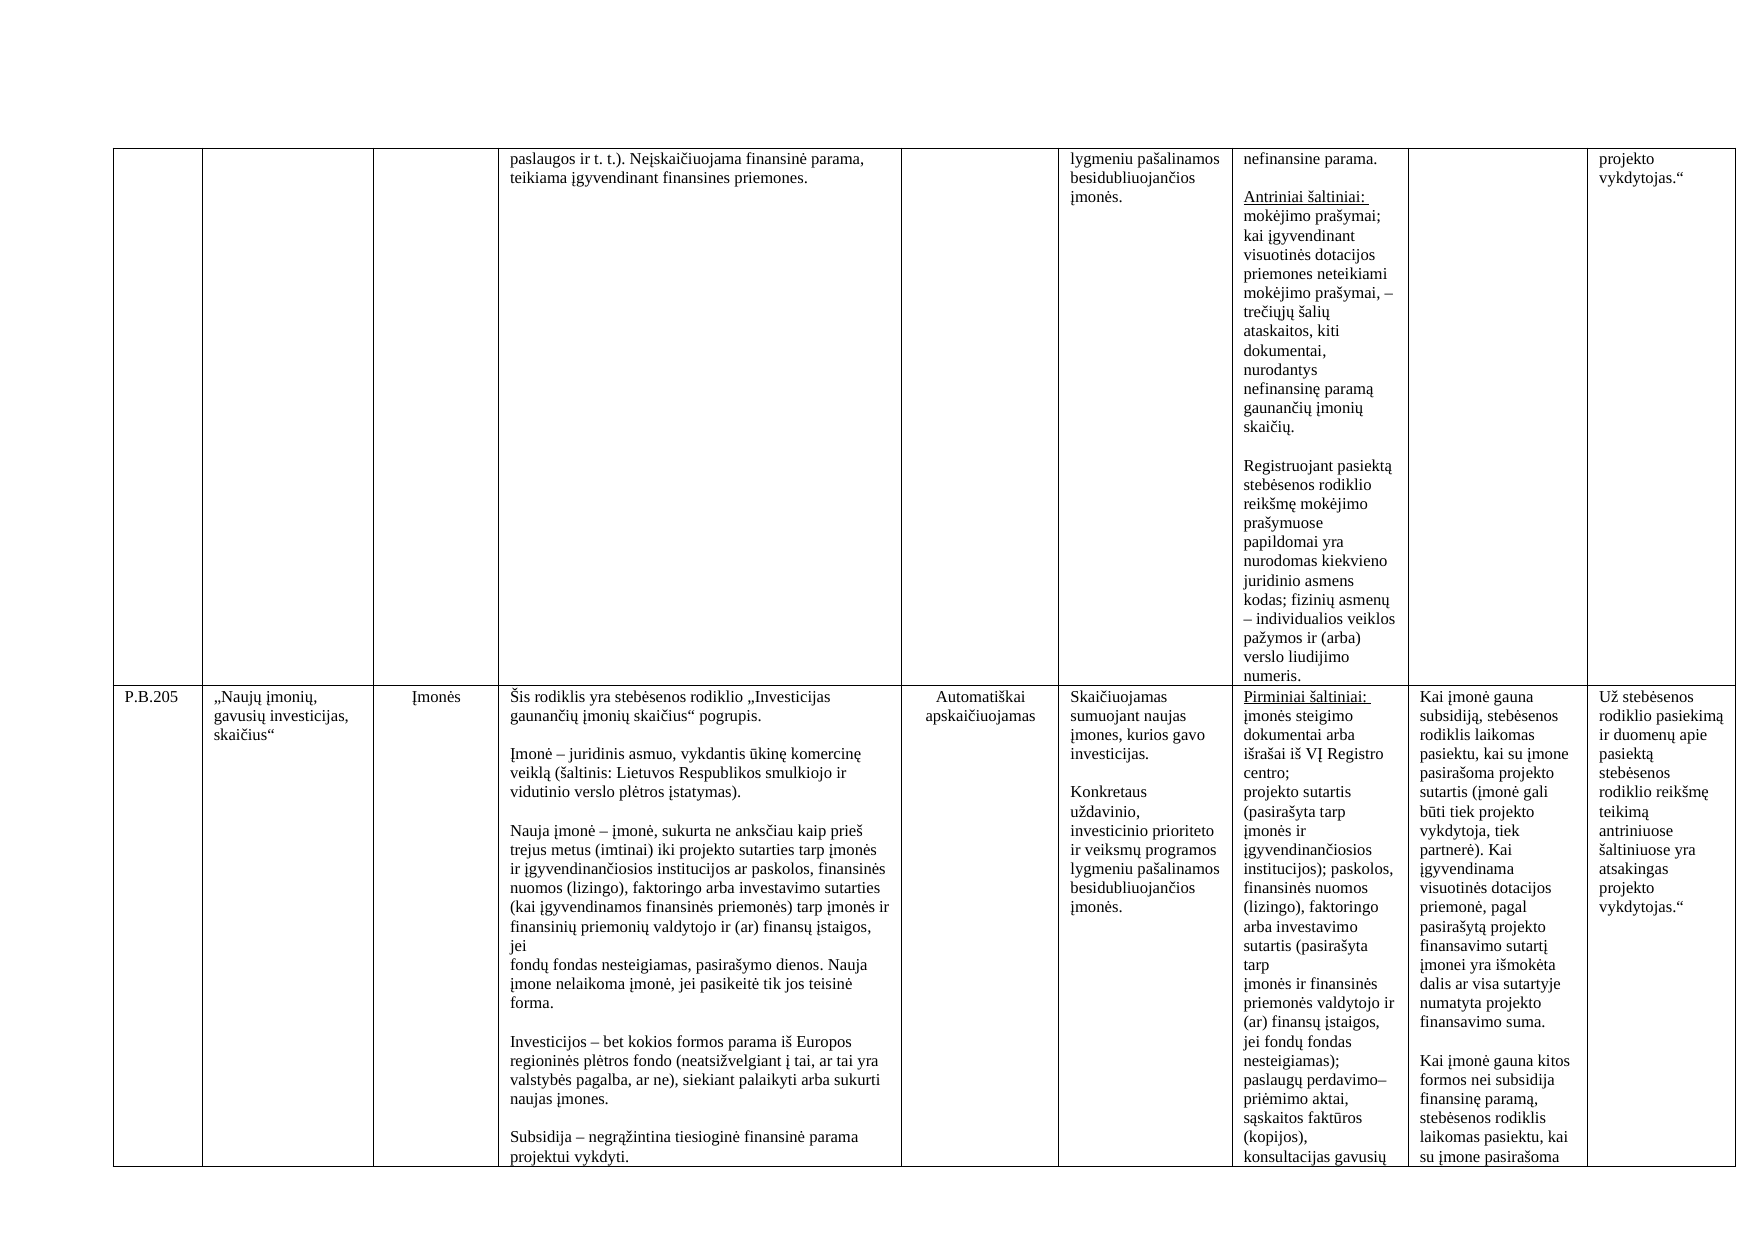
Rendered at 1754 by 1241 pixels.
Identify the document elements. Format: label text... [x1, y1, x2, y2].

table_cell lygmeniu pašalinamos besidubliuojančios įmonės. [1059, 149, 1232, 685]
table_cell [203, 149, 373, 685]
table_cell projekto vykdytojas.“ [1588, 149, 1735, 685]
table_cell [902, 149, 1058, 685]
table_cell nefinansine parama. Antriniai šaltiniai: mokėjimo prašymai; kai įgyvendinant visuotinės dotacijos priemones neteikiami mokėjimo prašymai, – trečiųjų šalių ataskaitos, kiti dokumentai, nurodantys nefinansinę paramą gaunančių įmonių skaičių. Registruojant pasiektą stebėsenos rodiklio reikšmę mokėjimo prašymuose papildomai yra nurodomas kiekvieno juridinio asmens kodas; fizinių asmenų – individualios veiklos pažymos ir (arba) verslo liudijimo numeris. [1233, 149, 1408, 685]
table_cell Šis rodiklis yra stebėsenos rodiklio „Investicijas gaunančių įmonių skaičius“ pogrupis. Įmonė – juridinis asmuo, vykdantis ūkinę komercinę veiklą (šaltinis: Lietuvos Respublikos smulkiojo ir vidutinio verslo plėtros įstatymas). Nauja įmonė – įmonė, sukurta ne anksčiau kaip prieš trejus metus (imtinai) iki projekto sutarties tarp įmonės ir įgyvendinančiosios institucijos ar paskolos, finansinės nuomos (lizingo), faktoringo arba investavimo sutarties (kai įgyvendinamos finansinės priemonės) tarp įmonės ir finansinių priemonių valdytojo ir (ar) finansų įstaigos, jei fondų fondas nesteigiamas, pasirašymo dienos. Nauja įmone nelaikoma įmonė, jei pasikeitė tik jos teisinė forma. Investicijos – bet kokios formos parama iš Europos regioninės plėtros fondo (neatsižvelgiant į tai, ar tai yra valstybės pagalba, ar ne), siekiant palaikyti arba sukurti naujas įmones. Subsidija – negrąžintina tiesioginė finansinė parama projektui vykdyti. [499, 686, 901, 1166]
table_cell paslaugos ir t. t.). Neįskaičiuojama finansinė parama, teikiama įgyvendinant finansines priemones. [499, 149, 901, 685]
table_cell [374, 149, 498, 685]
table_cell Automatiškai apskaičiuojamas [902, 686, 1058, 1166]
table_cell Skaičiuojamas sumuojant naujas įmones, kurios gavo investicijas. Konkretaus uždavinio, investicinio prioriteto ir veiksmų programos lygmeniu pašalinamos besidubliuojančios įmonės. [1059, 686, 1232, 1166]
table_cell Pirminiai šaltiniai: įmonės steigimo dokumentai arba išrašai iš VĮ Registro centro; projekto sutartis (pasirašyta tarp įmonės ir įgyvendinančiosios institucijos); paskolos, finansinės nuomos (lizingo), faktoringo arba investavimo sutartis (pasirašyta tarp įmonės ir finansinės priemonės valdytojo ir (ar) finansų įstaigos, jei fondų fondas nesteigiamas); paslaugų perdavimo–priėmimo aktai, sąskaitos faktūros (kopijos), konsultacijas gavusių [1233, 686, 1408, 1166]
table_cell Kai įmonė gauna subsidiją, stebėsenos rodiklis laikomas pasiektu, kai su įmone pasirašoma projekto sutartis (įmonė gali būti tiek projekto vykdytoja, tiek partnerė). Kai įgyvendinama visuotinės dotacijos priemonė, pagal pasirašytą projekto finansavimo sutartį įmonei yra išmokėta dalis ar visa sutartyje numatyta projekto finansavimo suma. Kai įmonė gauna kitos formos nei subsidija finansinę paramą, stebėsenos rodiklis laikomas pasiektu, kai su įmone pasirašoma [1409, 686, 1587, 1166]
table_cell [114, 149, 202, 685]
table_cell Už stebėsenos rodiklio pasiekimą ir duomenų apie pasiektą stebėsenos rodiklio reikšmę teikimą antriniuose šaltiniuose yra atsakingas projekto vykdytojas.“ [1588, 686, 1735, 1166]
table_cell „Naujų įmonių, gavusių investicijas, skaičius“ [203, 686, 373, 1166]
table_cell Įmonės [374, 686, 498, 1166]
table_cell P.B.205 [114, 686, 202, 1166]
table_cell [1409, 149, 1587, 685]
